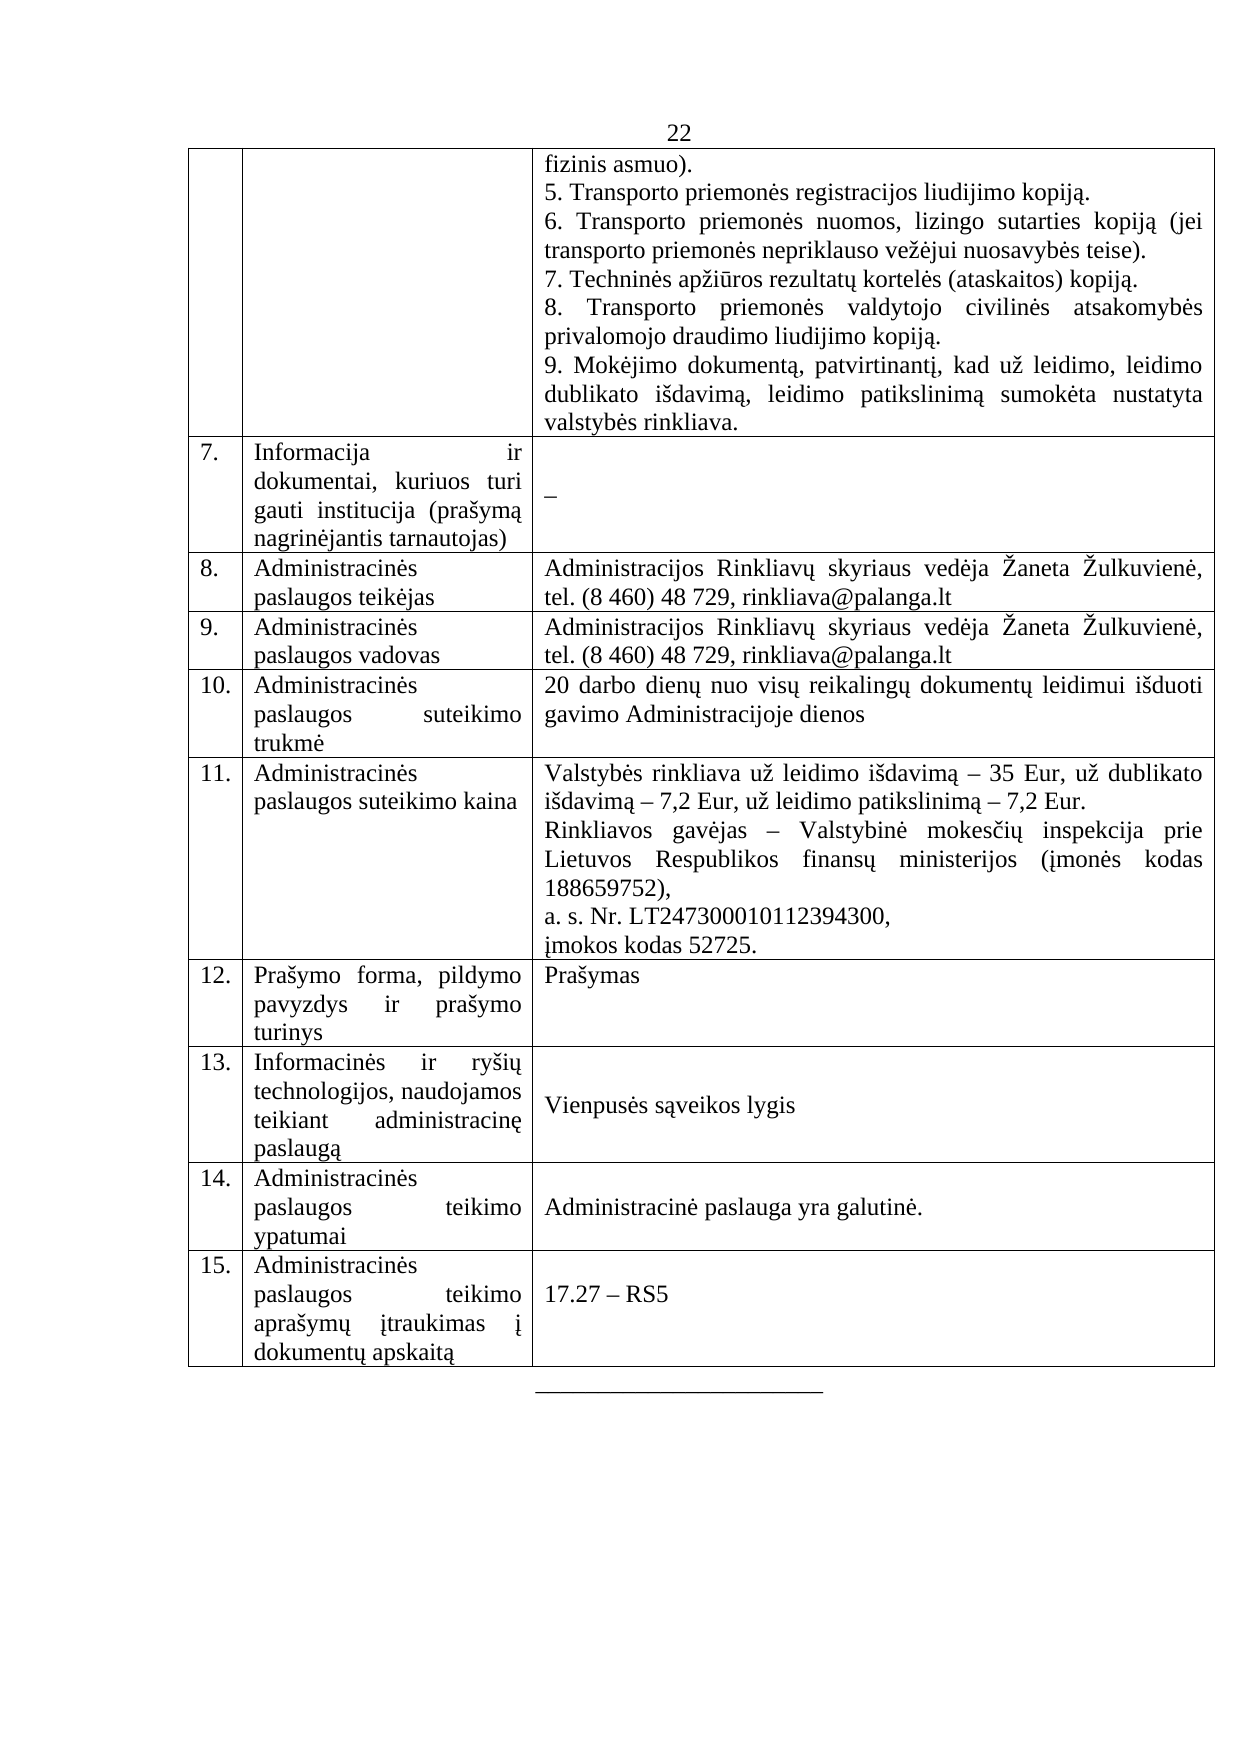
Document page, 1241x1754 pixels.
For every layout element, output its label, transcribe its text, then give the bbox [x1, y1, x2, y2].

text _______________________ [177, 1367, 1181, 1395]
table_cell Prašymo forma, pildymo pavyzdys ir prašymo turinys [243, 960, 532, 1046]
table_cell 8. [189, 553, 242, 611]
table_cell 7. [189, 437, 242, 552]
table_cell 15. [189, 1251, 242, 1366]
table_cell 9. [189, 612, 242, 669]
table_cell Administracijos Rinkliavų skyriaus vedėja Žaneta Žulkuvienė, tel. (8 460) 48 729, rinkliava@palanga.lt [533, 553, 1214, 611]
table_cell Administracinės paslaugos teikimo ypatumai [243, 1163, 532, 1249]
table_cell Administracinės paslaugos teikėjas [243, 553, 532, 611]
table_cell Administracinės paslaugos suteikimo trukmė [243, 670, 532, 757]
table_cell Administracinė paslauga yra galutinė. [533, 1163, 1214, 1249]
table_cell [243, 149, 532, 436]
table_cell Administracinės paslaugos teikimo aprašymų įtraukimas į dokumentų apskaitą [243, 1251, 532, 1366]
table_cell Informacinės ir ryšių technologijos, naudojamos teikiant administracinę paslaugą [243, 1047, 532, 1162]
table_cell Valstybės rinkliava už leidimo išdavimą – 35 Eur, už dublikato išdavimą – 7,2 Eur, už leidimo patikslinimą – 7,2 Eur. Rinkliavos gavėjas – Valstybinė mokesčių inspekcija prie Lietuvos Respublikos finansų ministerijos (įmonės kodas 188659752), a. s. Nr. LT247300010112394300, įmokos kodas 52725. [533, 758, 1214, 959]
table_cell 14. [189, 1163, 242, 1249]
table_cell Vienpusės sąveikos lygis [533, 1047, 1214, 1162]
table_cell Administracinės paslaugos suteikimo kaina [243, 758, 532, 959]
table_cell 10. [189, 670, 242, 757]
table_cell 20 darbo dienų nuo visų reikalingų dokumentų leidimui išduoti gavimo Administracijoje dienos [533, 670, 1214, 757]
table_cell fizinis asmuo). 5. Transporto priemonės registracijos liudijimo kopiją. 6. Transporto priemonės nuomos, lizingo sutarties kopiją (jei transporto priemonės nepriklauso vežėjui nuosavybės teise). 7. Techninės apžiūros rezultatų kortelės (ataskaitos) kopiją. 8. Transporto priemonės valdytojo civilinės atsakomybės privalomojo draudimo liudijimo kopiją. 9. Mokėjimo dokumentą, patvirtinantį, kad už leidimo, leidimo dublikato išdavimą, leidimo patikslinimą sumokėta nustatyta valstybės rinkliava. [533, 149, 1214, 436]
table_cell Administracinės paslaugos vadovas [243, 612, 532, 669]
table_cell – [533, 437, 1214, 552]
table_cell 12. [189, 960, 242, 1046]
table_cell 11. [189, 758, 242, 959]
table_cell 13. [189, 1047, 242, 1162]
table_cell 17.27 – RS5 [533, 1251, 1214, 1366]
table_cell Administracijos Rinkliavų skyriaus vedėja Žaneta Žulkuvienė, tel. (8 460) 48 729, rinkliava@palanga.lt [533, 612, 1214, 669]
table_cell Informacija ir dokumentai, kuriuos turi gauti institucija (prašymą nagrinėjantis tarnautojas) [243, 437, 532, 552]
table_cell [189, 149, 242, 436]
table_cell Prašymas [533, 960, 1214, 1046]
